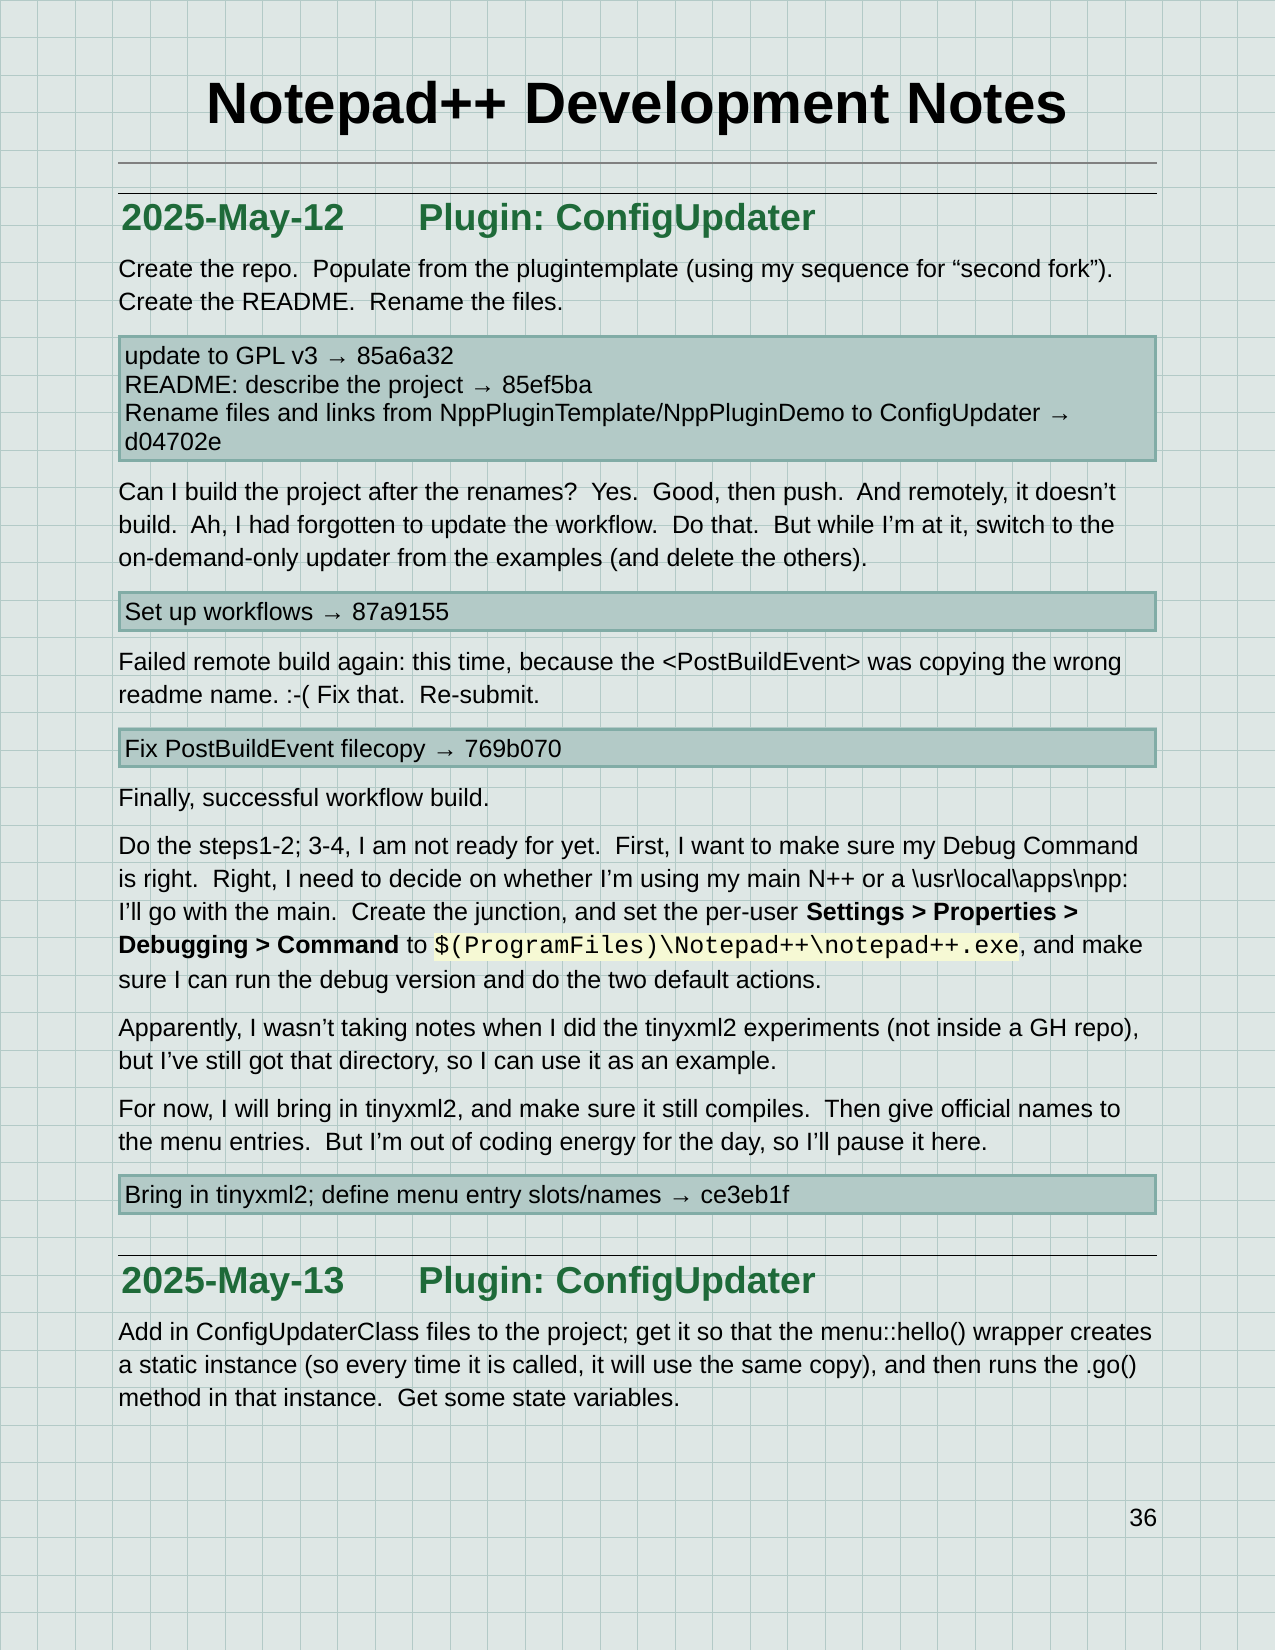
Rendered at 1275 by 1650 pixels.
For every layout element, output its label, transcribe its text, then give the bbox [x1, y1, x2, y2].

text Add in ConfigUpdaterClass files to the project; get it so that the menu::hello() wrapper creates a static instance (so every time it is called, it will use the same copy), and then runs the .go() method in that instance. Get some state variables. [118, 1317, 1157, 1412]
subtitle 2025-May-12 Plugin: ConfigUpdater [118, 194, 1157, 242]
text Create the repo. Populate from the plugintemplate (using my sequence for “second fork”). Create the README. Rename the files. [118, 254, 1157, 316]
text Set up workflows → 87a9155 [121, 594, 1154, 629]
text Can I build the project after the renames? Yes. Good, then push. And remotely, it doesn’t build. Ah, I had forgotten to update the workflow. Do that. But while I’m at it, switch to the on-demand-only updater from the examples (and delete the others). [118, 477, 1157, 572]
text Rename files and links from NppPluginTemplate/NppPluginDemo to ConfigUpdater → d04702e [121, 392, 1154, 459]
text Fix PostBuildEvent filecopy → 769b070 [121, 731, 1154, 765]
subtitle 2025-May-13 Plugin: ConfigUpdater [118, 1256, 1157, 1304]
text Finally, successful workflow build. [118, 783, 1157, 812]
text For now, I will bring in tinyxml2, and make sure it still compiles. Then give official names to the menu entries. But I’m out of coding energy for the day, so I’ll pause it here. [118, 1093, 1157, 1155]
text README: describe the project → 85ef5ba [121, 363, 1154, 392]
text Failed remote build again: this time, because the <PostBuildEvent> was copying the wrong readme name. :-( Fix that. Re-submit. [118, 647, 1157, 708]
text Bring in tinyxml2; define menu entry slots/names → ce3eb1f [121, 1177, 1154, 1212]
text Apparently, I wasn’t taking notes when I did the tinyxml2 experiments (not inside a GH repo), but I’ve still got that directory, so I can use it as an example. [118, 1013, 1157, 1075]
text update to GPL v3 → 85a6a32 [121, 338, 1154, 363]
text Do the steps1-2; 3-4, I am not ready for yet. First, I want to make sure my Debug Command is right. Right, I need to decide on whether I’m using my main N++ or a \usr\local\apps\npp: I’ll go with the main. Create the junction, and set the per-user Settings > Properties > Debugging > Command to $(ProgramFiles)\Notepad++\notepad++.exe, and make sure I can run the debug version and do the two default actions. [118, 831, 1157, 994]
